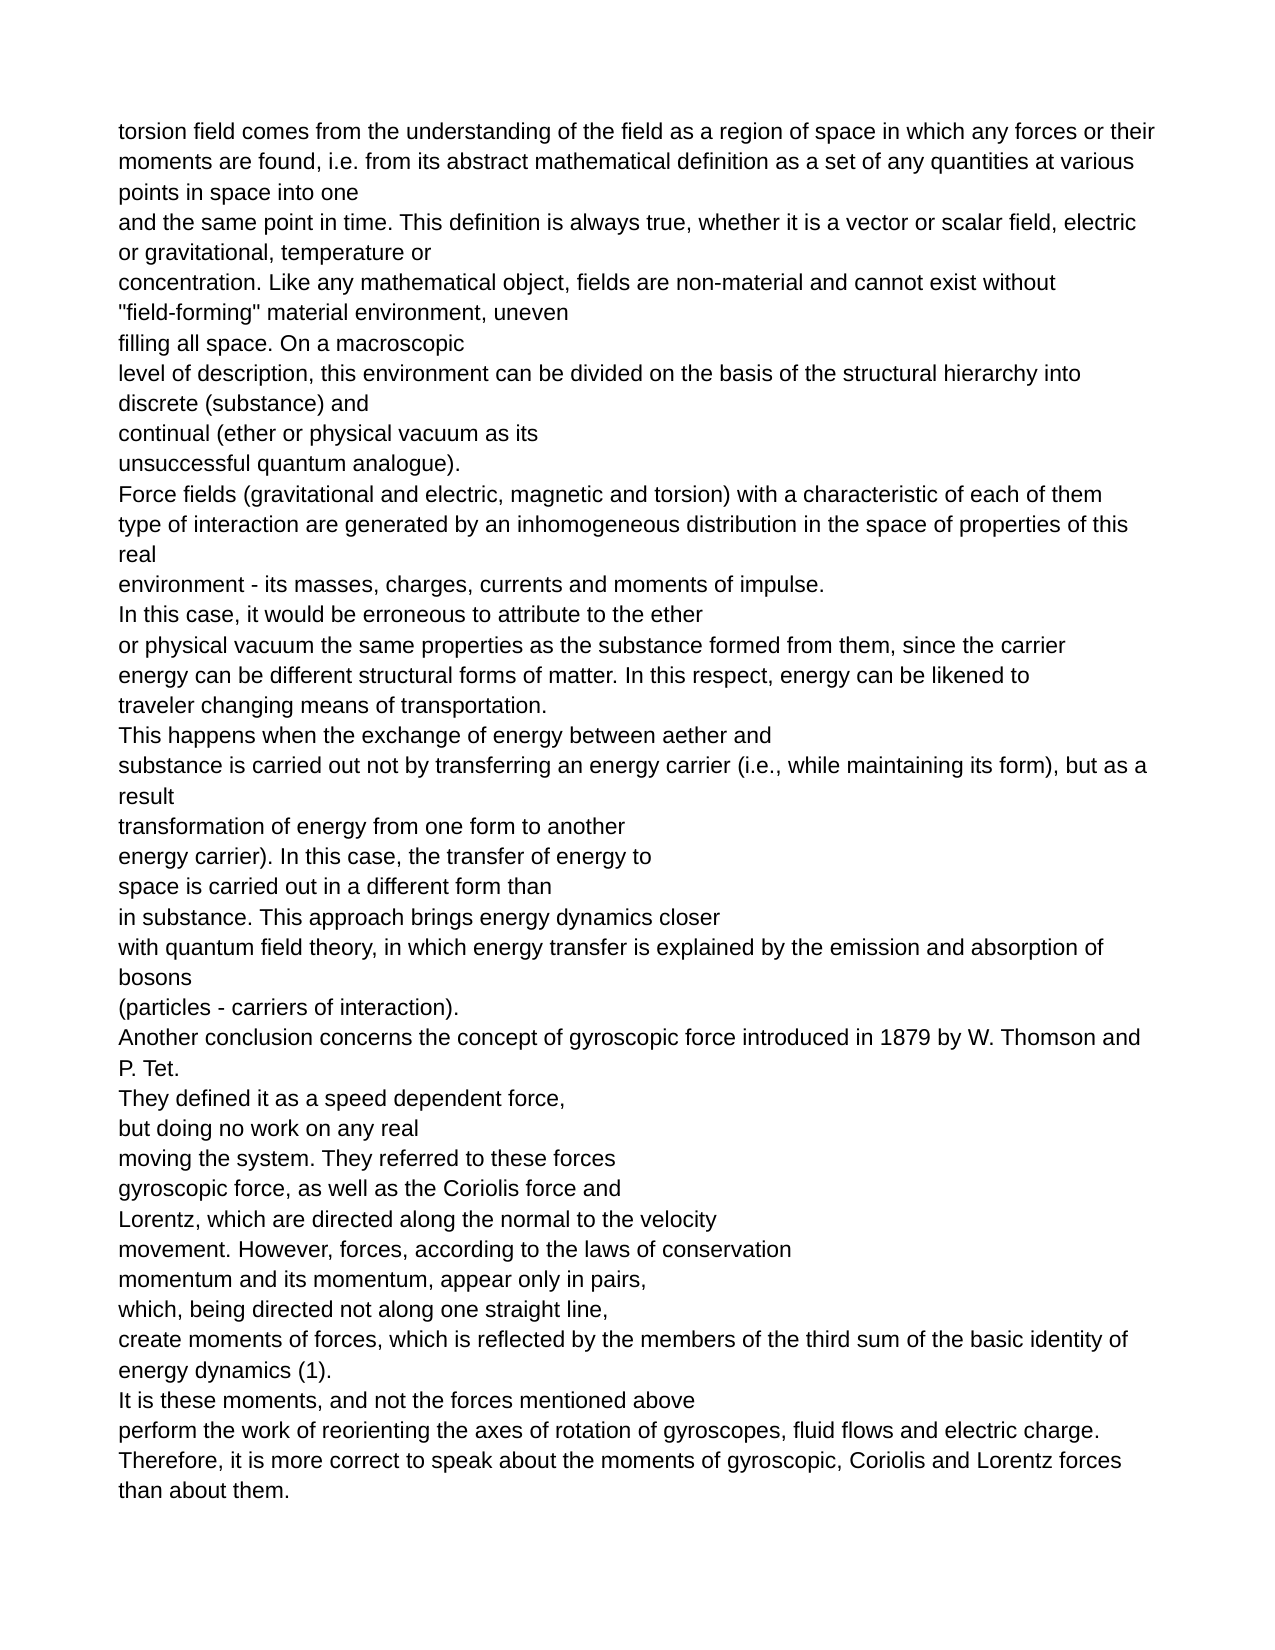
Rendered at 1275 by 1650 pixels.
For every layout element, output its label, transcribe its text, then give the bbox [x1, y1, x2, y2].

text with quantum field theory, in which energy transfer is explained by the emission and absorption of bosons [118, 934, 1157, 990]
text but doing no work on any real [118, 1115, 1157, 1141]
text Lorentz, which are directed along the normal to the velocity [118, 1206, 1157, 1232]
text This happens when the exchange of energy between aether and [118, 722, 1157, 749]
text It is these moments, and not the forces mentioned above [118, 1387, 1157, 1413]
text and the same point in time. This definition is always true, whether it is a vector or scalar field, electric or gravitational, temperature or [118, 209, 1157, 265]
text Therefore, it is more correct to speak about the moments of gyroscopic, Coriolis and Lorentz forces than about them. [118, 1447, 1157, 1504]
text gyroscopic force, as well as the Coriolis force and [118, 1175, 1157, 1202]
text They defined it as a speed dependent force, [118, 1085, 1157, 1111]
text continual (ether or physical vacuum as its [118, 420, 1157, 447]
text in substance. This approach brings energy dynamics closer [118, 903, 1157, 930]
text "field-forming" material environment, uneven [118, 299, 1157, 326]
text filling all space. On a macroscopic [118, 329, 1157, 356]
text perform the work of reorienting the axes of rotation of gyroscopes, fluid flows and electric charge. [118, 1417, 1157, 1443]
text (particles - carriers of interaction). [118, 994, 1157, 1021]
text momentum and its momentum, appear only in pairs, [118, 1266, 1157, 1292]
text energy can be different structural forms of matter. In this respect, energy can be likened to [118, 662, 1157, 688]
text torsion field comes from the understanding of the field as a region of space in which any forces or their moments are found, i.e. from its abstract mathematical definition as a set of any quantities at various points in space into one [118, 118, 1157, 205]
text create moments of forces, which is reflected by the members of the third sum of the basic identity of energy dynamics (1). [118, 1326, 1157, 1383]
text which, being directed not along one straight line, [118, 1296, 1157, 1323]
text unsuccessful quantum analogue). [118, 450, 1157, 477]
text Another conclusion concerns the concept of gyroscopic force introduced in 1879 by W. Thomson and P. Tet. [118, 1024, 1157, 1081]
text level of description, this environment can be divided on the basis of the structural hierarchy into discrete (substance) and [118, 360, 1157, 416]
text transformation of energy from one form to another [118, 813, 1157, 839]
text In this case, it would be erroneous to attribute to the ether [118, 601, 1157, 628]
text or physical vacuum the same properties as the substance formed from them, since the carrier [118, 632, 1157, 658]
text movement. However, forces, according to the laws of conservation [118, 1236, 1157, 1262]
text traveler changing means of transportation. [118, 692, 1157, 718]
text environment - its masses, charges, currents and moments of impulse. [118, 571, 1157, 598]
text Force fields (gravitational and electric, magnetic and torsion) with a characteristic of each of them [118, 481, 1157, 507]
text substance is carried out not by transferring an energy carrier (i.e., while maintaining its form), but as a result [118, 752, 1157, 809]
text concentration. Like any mathematical object, fields are non-material and cannot exist without [118, 269, 1157, 296]
text energy carrier). In this case, the transfer of energy to [118, 843, 1157, 869]
text type of interaction are generated by an inhomogeneous distribution in the space of properties of this real [118, 511, 1157, 567]
text space is carried out in a different form than [118, 873, 1157, 900]
text moving the system. They referred to these forces [118, 1145, 1157, 1172]
